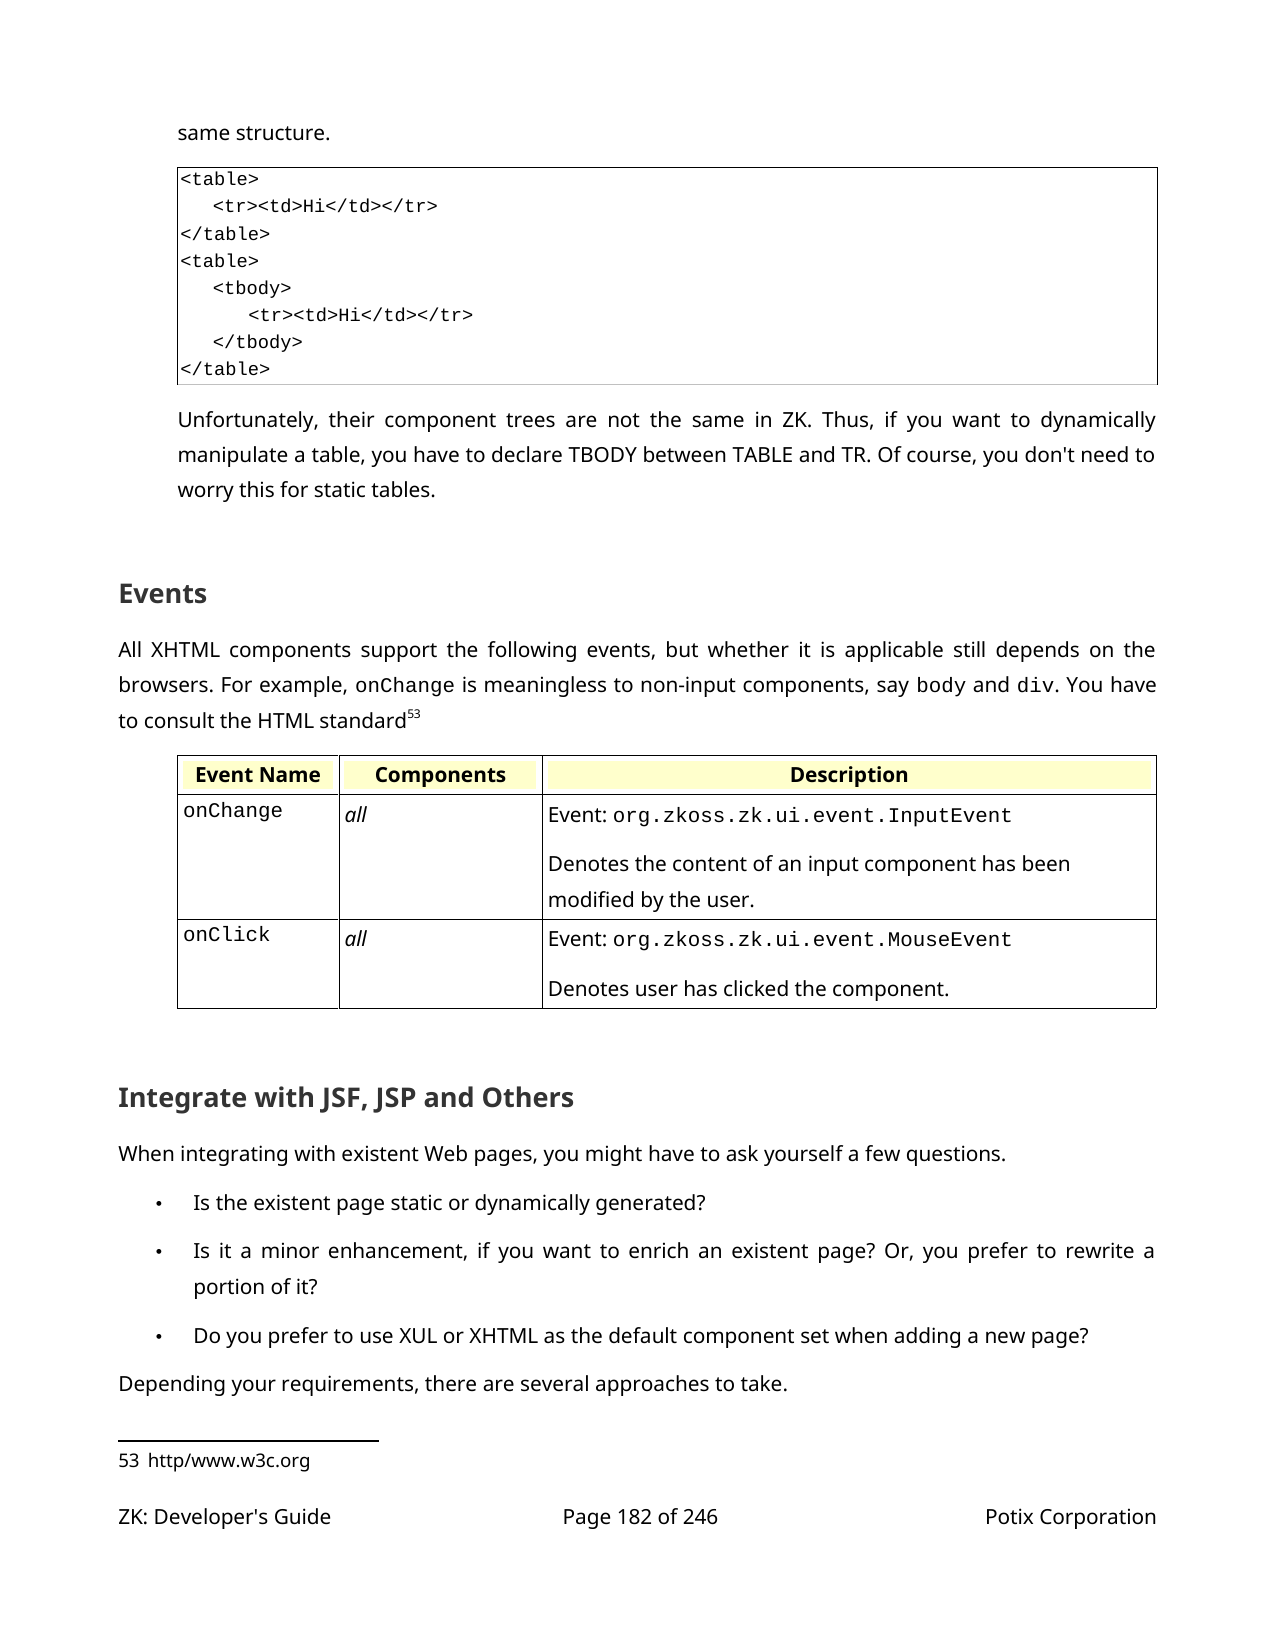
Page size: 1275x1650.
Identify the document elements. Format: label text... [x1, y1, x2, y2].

list Do you prefer to use XUL or XHTML as the default component set when adding a new page? [156, 1321, 1157, 1349]
text <tr><td>Hi</td></tr> [178, 194, 1157, 218]
text <table> [178, 168, 1157, 191]
text </table> [178, 357, 1157, 384]
table_cell all [340, 920, 542, 1008]
subtitle Events [118, 575, 1157, 611]
table_cell Event: org.zkoss.zk.ui.event.MouseEvent Denotes user has clicked the component. [543, 920, 1156, 1008]
table_cell onClick [178, 920, 338, 1008]
table_cell Event: org.zkoss.zk.ui.event.InputEvent Denotes the content of an input component has been modified by the user. [543, 795, 1156, 919]
text Unfortunately, their component trees are not the same in ZK. Thus, if you want to dynamically manipulate a table, you have to declare TBODY between TABLE and TR. Of course, you don't need to worry this for static tables. [177, 405, 1157, 504]
list Is the existent page static or dynamically generated? [156, 1188, 1157, 1216]
text same structure. [177, 118, 1157, 146]
text Depending your requirements, there are several approaches to take. [118, 1369, 1157, 1398]
text http/www.w3c.org [118, 1447, 1157, 1473]
list Is it a minor enhancement, if you want to enrich an existent page? Or, you prefer to rewrite a portion of it? [156, 1237, 1157, 1300]
table_cell all [340, 795, 542, 919]
table_header Event Name [178, 756, 338, 794]
text </tbody> [178, 330, 1157, 354]
text <tr><td>Hi</td></tr> [178, 303, 1157, 327]
text When integrating with existent Web pages, you might have to ask yourself a few questions. [118, 1139, 1157, 1167]
text </table> [178, 221, 1157, 246]
table_header Components [340, 756, 542, 794]
text <tbody> [178, 276, 1157, 300]
subtitle Integrate with JSF, JSP and Others [118, 1078, 1157, 1115]
table_cell onChange [178, 795, 338, 919]
table_header Description [543, 756, 1156, 794]
text All XHTML components support the following events, but whether it is applicable still depends on the browsers. For example, onChange is meaningless to non-input components, say body and div. You have to consult the HTML standard [118, 635, 1157, 734]
text <table> [178, 248, 1157, 273]
